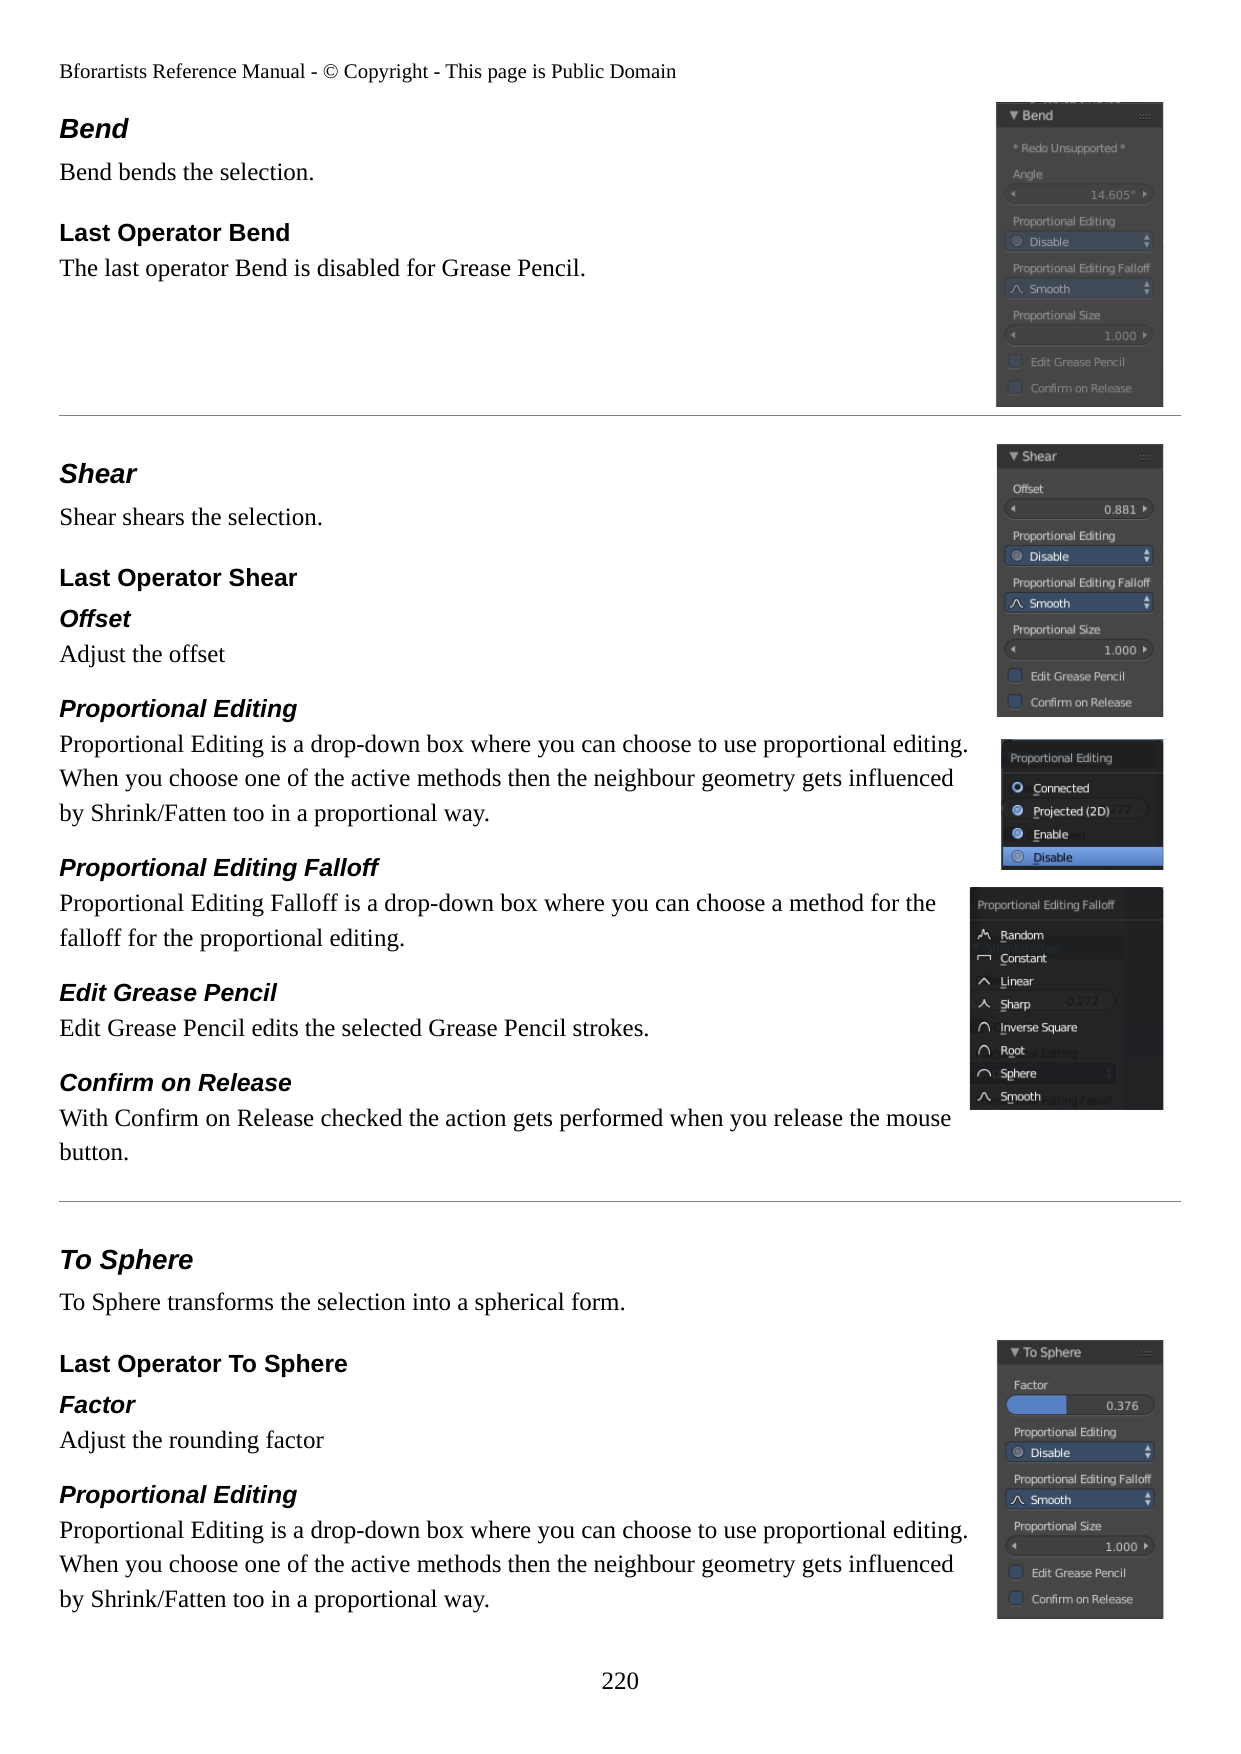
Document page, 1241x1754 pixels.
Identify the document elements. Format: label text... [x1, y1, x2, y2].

text Adjust the offset [59, 639, 996, 668]
subtitle [1164, 563, 1181, 592]
text [1164, 639, 1181, 668]
subtitle Bend [59, 113, 995, 144]
subtitle [1164, 604, 1181, 633]
text The last operator Bend is disabled for Grease Pencil. [59, 253, 995, 282]
text With Confirm on Release checked the action gets performed when you release the mouse button. [59, 1103, 1181, 1166]
subtitle [1164, 1480, 1181, 1509]
subtitle [1164, 113, 1181, 144]
subtitle [1164, 1390, 1181, 1418]
picture [969, 887, 1164, 1110]
subtitle Proportional Editing [59, 1480, 996, 1509]
text Proportional Editing is a drop-down box where you can choose to use proportional editing. When you choose one of the active methods then the neighbour geometry gets influenced by Shrink/Fatten too in a proportional way. [59, 1515, 996, 1613]
text Edit Grease Pencil edits the selected Grease Pencil strokes. [59, 1013, 969, 1041]
subtitle [1164, 1068, 1181, 1097]
text Proportional Editing is a drop-down box where you can choose to use proportional editing. When you choose one of the active methods then the neighbour geometry gets influenced by Shrink/Fatten too in a proportional way. [59, 729, 1181, 827]
picture [1001, 739, 1164, 870]
subtitle Edit Grease Pencil [59, 978, 969, 1006]
text Proportional Editing Falloff is a drop-down box where you can choose a method for the falloff for the proportional editing. [59, 888, 969, 951]
text Adjust the rounding factor [59, 1425, 996, 1453]
subtitle Last Operator Bend [59, 218, 995, 247]
subtitle [1164, 1349, 1181, 1377]
subtitle Confirm on Release [59, 1068, 969, 1097]
text Shear shears the selection. [59, 502, 996, 530]
subtitle Proportional Editing [59, 694, 1181, 723]
picture [996, 444, 1164, 717]
picture [996, 1340, 1164, 1619]
subtitle [1164, 978, 1181, 1006]
text Bend bends the selection. [59, 157, 995, 186]
picture [995, 102, 1164, 407]
subtitle Shear [59, 457, 996, 489]
subtitle Proportional Editing Falloff [59, 853, 1181, 882]
subtitle [1164, 218, 1181, 247]
subtitle [1164, 457, 1181, 489]
subtitle Last Operator Shear [59, 563, 996, 592]
subtitle Offset [59, 604, 996, 633]
text To Sphere transforms the selection into a spherical form. [59, 1287, 1181, 1316]
subtitle Factor [59, 1390, 996, 1418]
subtitle Last Operator To Sphere [59, 1349, 996, 1377]
subtitle To Sphere [59, 1243, 1181, 1275]
